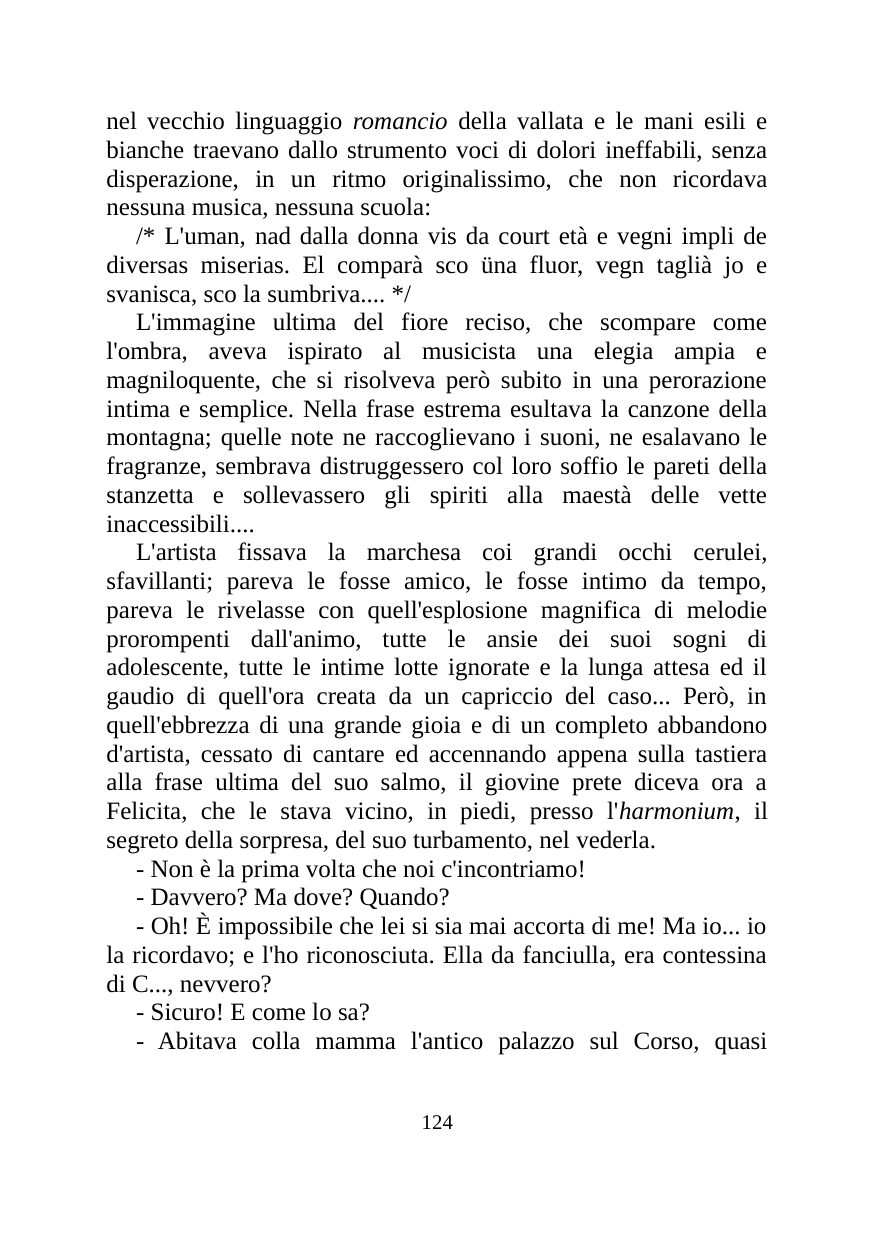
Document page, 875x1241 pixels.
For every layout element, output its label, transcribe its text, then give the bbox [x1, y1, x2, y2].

text - Sicuro! E come lo sa? [106, 997, 768, 1026]
text - Abitava colla mamma l'antico palazzo sul Corso, quasi [106, 1026, 768, 1055]
text - Non è la prima volta che noi c'incontriamo! [106, 854, 768, 882]
text L'immagine ultima del fiore reciso, che scompare come l'ombra, aveva ispirato al musicista una elegia ampia e magniloquente, che si risolveva però subito in una perorazione intima e semplice. Nella frase estrema esultava la canzone della montagna; quelle note ne raccoglievano i suoni, ne esalavano le fragranze, sembrava distruggessero col loro soffio le pareti della stanzetta e sollevassero gli spiriti alla maestà delle vette inaccessibili.... [106, 307, 768, 537]
text - Davvero? Ma dove? Quando? [106, 882, 768, 911]
text L'artista fissava la marchesa coi grandi occhi cerulei, sfavillanti; pareva le fosse amico, le fosse intimo da tempo, pareva le rivelasse con quell'esplosione magnifica di melodie prorompenti dall'animo, tutte le ansie dei suoi sogni di adolescente, tutte le intime lotte ignorate e la lunga attesa ed il gaudio di quell'ora creata da un capriccio del caso... Però, in quell'ebbrezza di una grande gioia e di un completo abbandono d'artista, cessato di cantare ed accennando appena sulla tastiera alla frase ultima del suo salmo, il giovine prete diceva ora a Felicita, che le stava vicino, in piedi, presso l'harmonium, il segreto della sorpresa, del suo turbamento, nel vederla. [106, 537, 768, 854]
text nel vecchio linguaggio romancio della vallata e le mani esili e bianche traevano dallo strumento voci di dolori ineffabili, senza disperazione, in un ritmo originalissimo, che non ricordava nessuna musica, nessuna scuola: [106, 106, 768, 221]
text /* L'uman, nad dalla donna vis da court età e vegni impli de diversas miserias. El comparà sco üna fluor, vegn taglià jo e svanisca, sco la sumbriva.... */ [106, 221, 768, 307]
text - Oh! È impossibile che lei si sia mai accorta di me! Ma io... io la ricordavo; e l'ho riconosciuta. Ella da fanciulla, era contessina di C..., nevvero? [106, 911, 768, 997]
